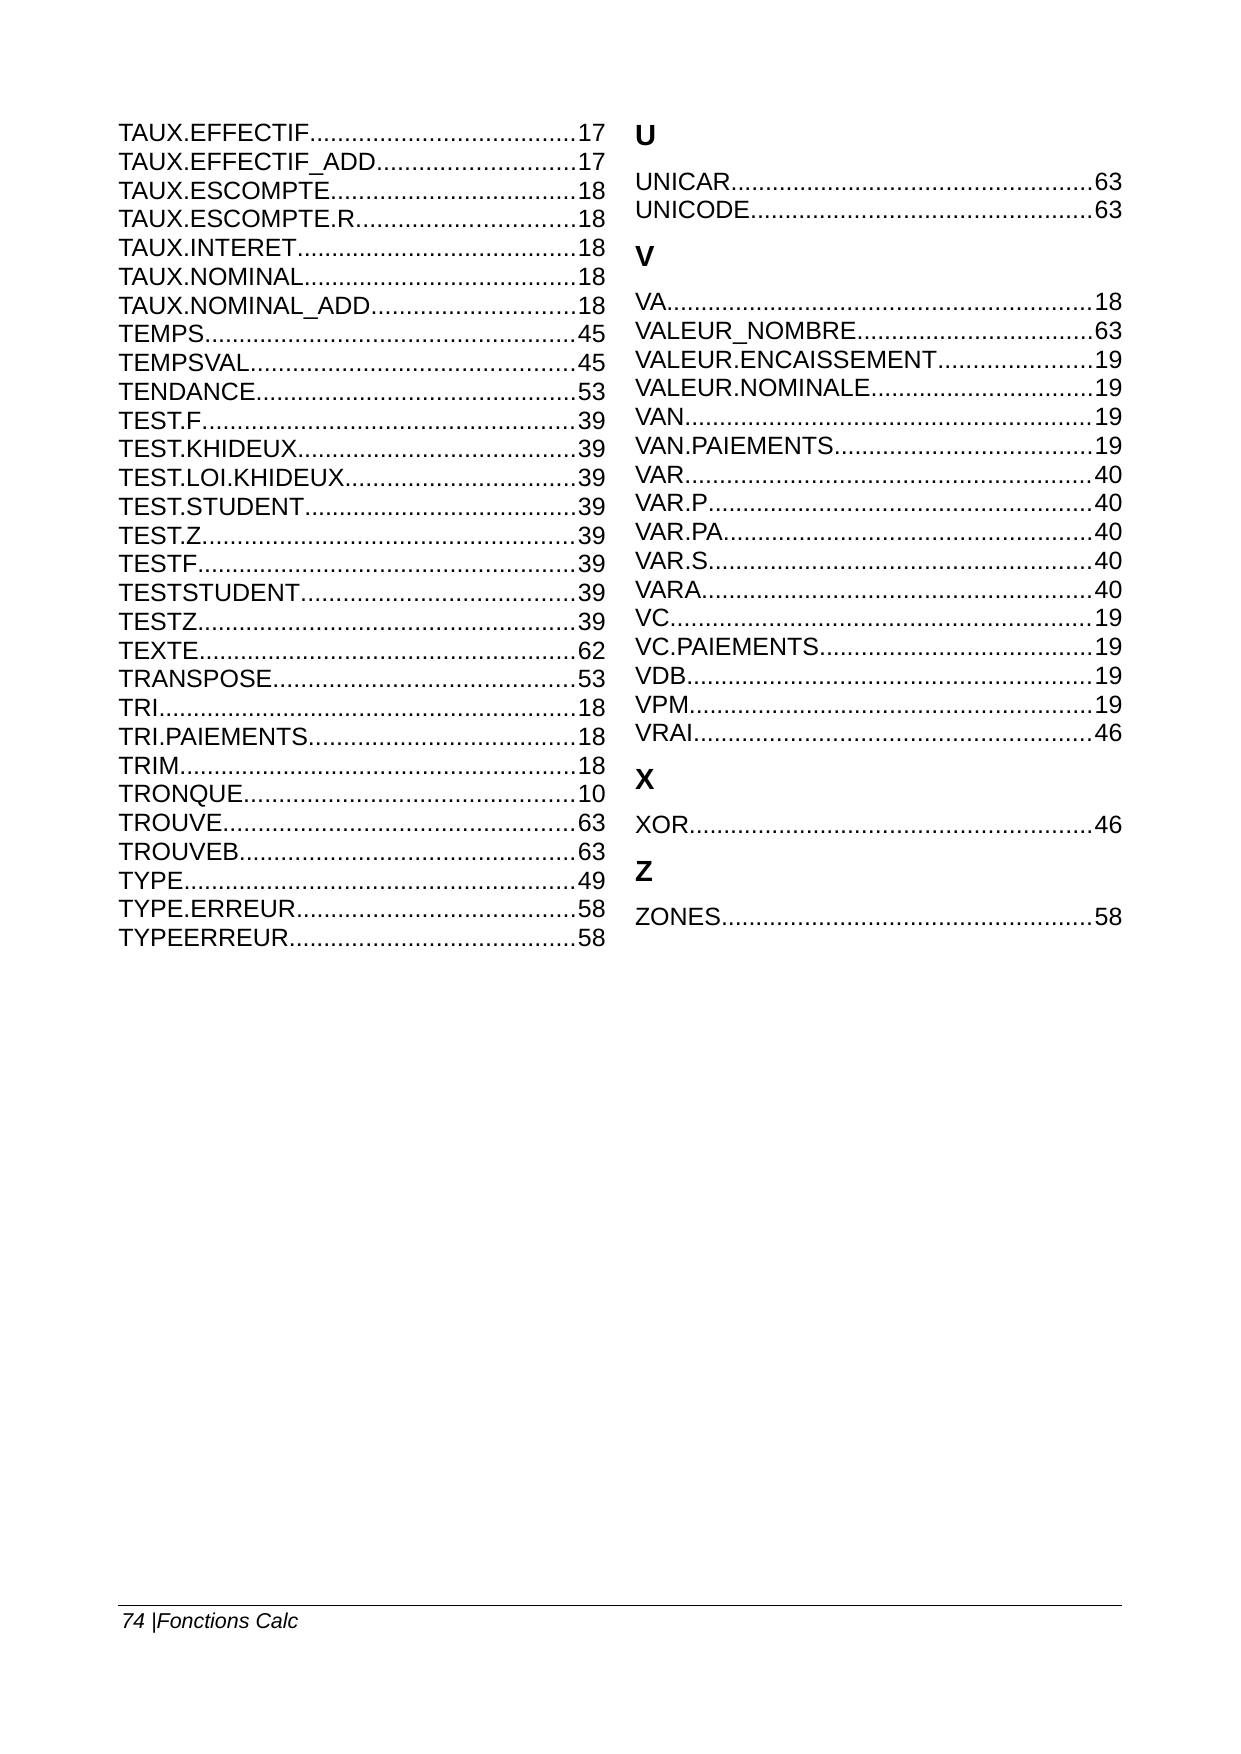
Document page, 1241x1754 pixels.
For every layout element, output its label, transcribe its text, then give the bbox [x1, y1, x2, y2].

text TESTZ 39 [118, 607, 605, 636]
text VAR.PA 40 [635, 517, 1122, 546]
text TAUX.EFFECTIF_ADD 17 [118, 147, 605, 176]
text VA 18 [635, 287, 1122, 316]
text TROUVE 63 [118, 808, 605, 837]
text TEMPS 45 [118, 319, 605, 348]
text VAN 19 [635, 402, 1122, 431]
text VC 19 [635, 603, 1122, 632]
text Z [635, 854, 1122, 887]
text VAR.P 40 [635, 488, 1122, 517]
text TEST.STUDENT 39 [118, 492, 605, 521]
text XOR 46 [635, 810, 1122, 839]
text VDB 19 [635, 661, 1122, 689]
text VC.PAIEMENTS 19 [635, 632, 1122, 661]
text TEST.LOI.KHIDEUX 39 [118, 463, 605, 492]
text TYPE.ERREUR 58 [118, 894, 605, 923]
text UNICODE 63 [635, 195, 1122, 224]
text TRONQUE 10 [118, 779, 605, 808]
text TENDANCE 53 [118, 377, 605, 406]
text TEST.F 39 [118, 406, 605, 434]
text TESTF 39 [118, 549, 605, 578]
text VALEUR.NOMINALE 19 [635, 373, 1122, 402]
text TYPE 49 [118, 866, 605, 894]
text VRAI 46 [635, 718, 1122, 747]
text TYPEERREUR 58 [118, 923, 605, 952]
text ZONES 58 [635, 902, 1122, 931]
text X [635, 762, 1122, 795]
text TEXTE 62 [118, 636, 605, 664]
text TAUX.EFFECTIF 17 [118, 118, 605, 147]
text UNICAR 63 [635, 166, 1122, 195]
text VALEUR_NOMBRE 63 [635, 316, 1122, 344]
text TEST.Z 39 [118, 521, 605, 549]
text VARA 40 [635, 574, 1122, 603]
text VAR 40 [635, 459, 1122, 488]
text TRIM 18 [118, 751, 605, 779]
text VAN.PAIEMENTS 19 [635, 431, 1122, 459]
text TEST.KHIDEUX 39 [118, 434, 605, 463]
text VALEUR.ENCAISSEMENT 19 [635, 344, 1122, 373]
text V [635, 239, 1122, 272]
text TAUX.NOMINAL 18 [118, 262, 605, 291]
text VPM 19 [635, 689, 1122, 718]
text TAUX.ESCOMPTE.R 18 [118, 204, 605, 233]
text U [635, 118, 1122, 152]
text TAUX.ESCOMPTE 18 [118, 176, 605, 204]
text TAUX.NOMINAL_ADD 18 [118, 291, 605, 319]
text TRANSPOSE 53 [118, 664, 605, 693]
text VAR.S 40 [635, 546, 1122, 574]
text TRI 18 [118, 693, 605, 722]
text TEMPSVAL 45 [118, 348, 605, 377]
text TESTSTUDENT 39 [118, 578, 605, 607]
text TRI.PAIEMENTS 18 [118, 722, 605, 751]
text TAUX.INTERET 18 [118, 233, 605, 262]
text TROUVEB 63 [118, 837, 605, 866]
